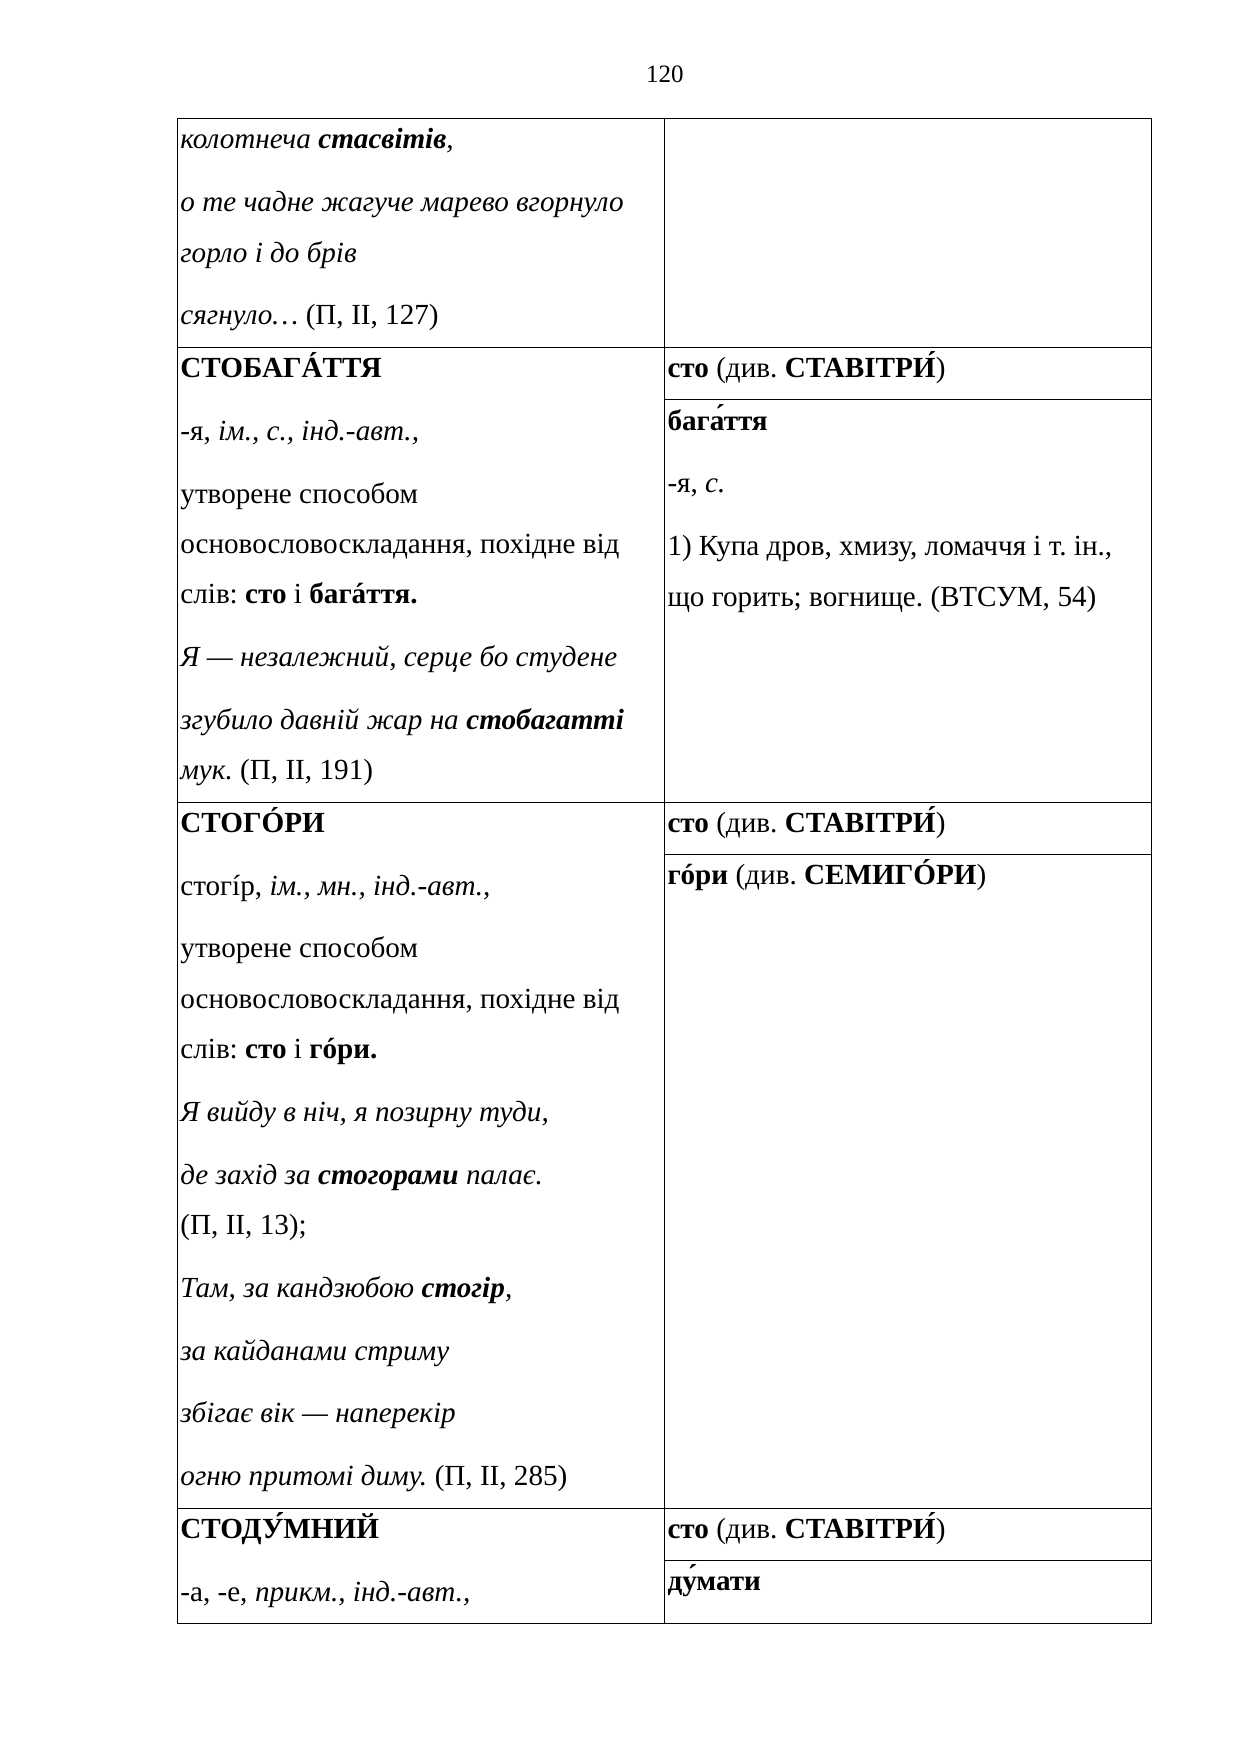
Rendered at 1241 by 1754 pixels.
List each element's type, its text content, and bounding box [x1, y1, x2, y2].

table_cell СТОБАГÁТТЯ -я, ім., с., інд.-авт., утворене способом основословоскладання, похідне від слів: сто і багáття. Я — незалежний, серце бо студене згубило давній жар на стобагатті мук. (П, ІІ, 191) [178, 348, 664, 801]
table_cell гóри (див. СЕМИГÓРИ) [665, 855, 1151, 1507]
table_cell СТОГÓРИ стогíр, ім., мн., інд.-авт., утворене способом основословоскладання, похідне від слів: сто і гóри. Я вийду в ніч, я позирну туди, де захід за стогорами палає. (П, ІІ, 13); Там, за кандзюбою стогір, за кайданами стриму збігає вік — наперекір огню притомі диму. (П, ІІ, 285) [178, 803, 664, 1507]
table_cell сто (див. СТАВІТРИ́) [665, 803, 1151, 854]
table_cell сто (див. СТАВІТРИ́) [665, 348, 1151, 399]
table_cell [665, 119, 1151, 347]
table_cell СТОДУ́́МНИЙ -а, -е, прикм., інд.-авт., [178, 1509, 664, 1623]
table_cell бага́ття -я, с. 1) Купа дров, хмизу, ломаччя і т. ін., що горить; вогнище. (ВТСУМ, 54) [665, 400, 1151, 801]
table_cell сто (див. СТАВІТРИ́) [665, 1509, 1151, 1560]
table_cell колотнеча стасвітів, о те чадне жагуче марево вгорнуло горло і до брів сягнуло… (П, ІІ, 127) [178, 119, 664, 347]
table_cell ду́мати [665, 1561, 1151, 1623]
